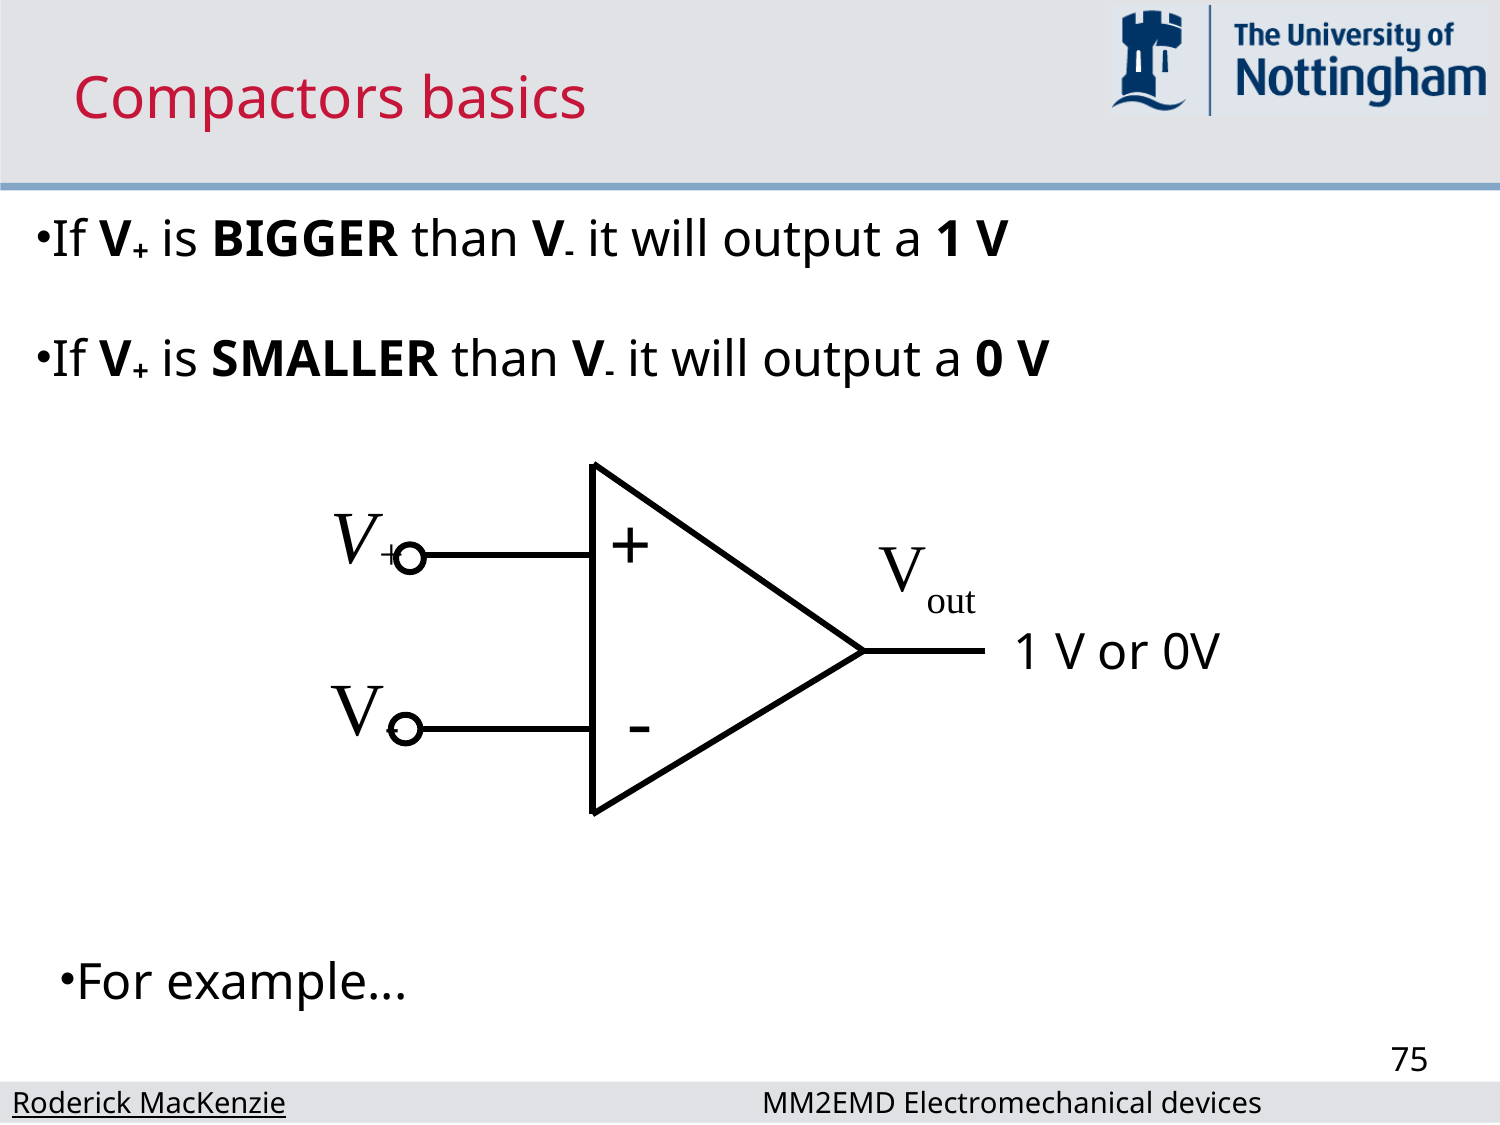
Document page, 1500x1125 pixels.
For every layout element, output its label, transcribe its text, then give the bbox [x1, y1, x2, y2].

text_box 1 V or 0V [981, 612, 1261, 808]
text_box Vout [863, 517, 1031, 745]
text_box - [613, 664, 690, 815]
text_box V+ [315, 481, 437, 676]
title Compactors basics [59, 43, 1297, 148]
picture [1111, 4, 1487, 116]
text_box + [593, 487, 671, 638]
text_box For example... [43, 941, 1487, 1090]
text_box If V+ is BIGGER than V- it will output a 1 V If V+ is SMALLER than V- it will output a 0 V [20, 199, 1463, 428]
text_box [1375, 1030, 1500, 1101]
text_box V- [315, 676, 434, 874]
